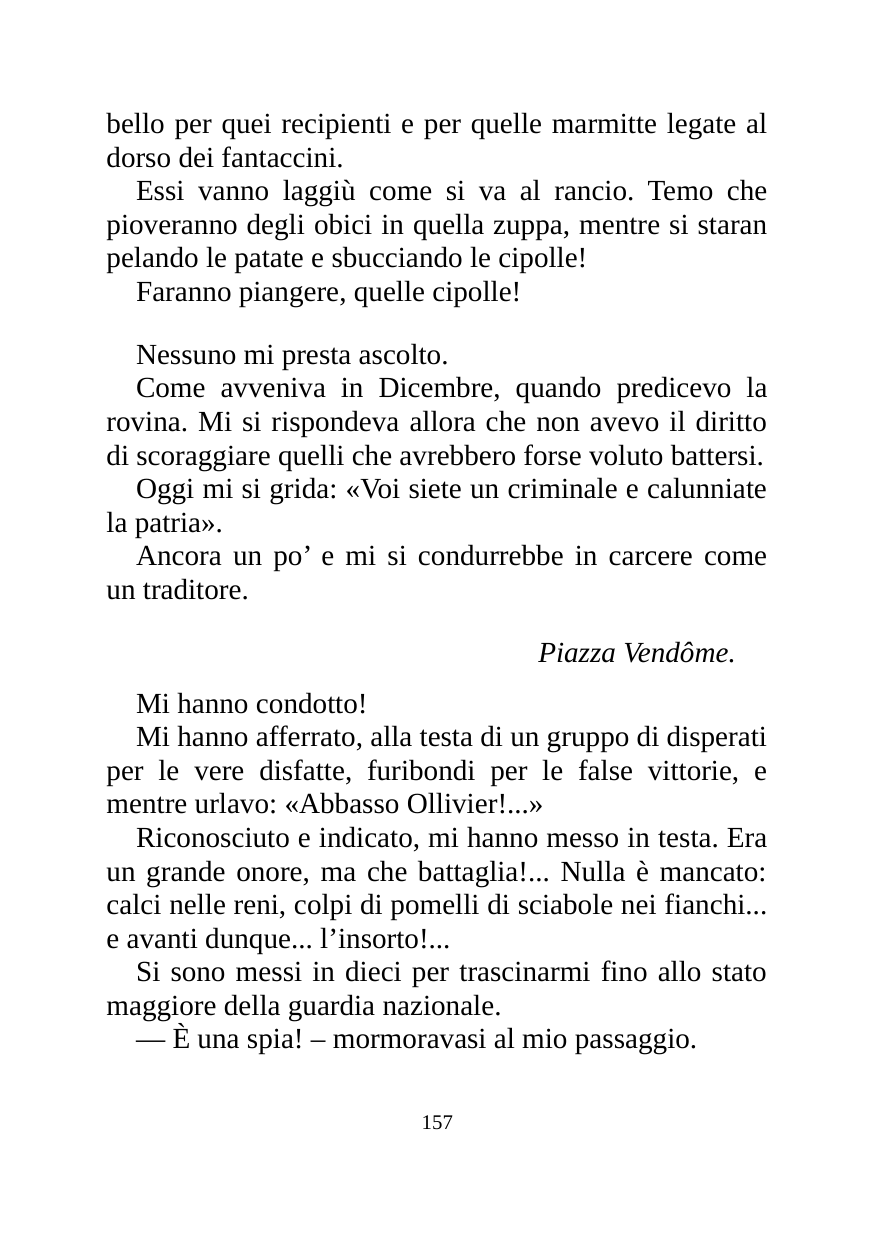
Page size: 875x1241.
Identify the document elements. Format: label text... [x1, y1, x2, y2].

text Nessuno mi presta ascolto. [106, 337, 768, 371]
text Ancora un po’ e mi si condurrebbe in carcere come un traditore. [106, 538, 768, 605]
text Piazza Vendôme. [106, 635, 738, 668]
text Riconosciuto e indicato, mi hanno messo in testa. Era un grande onore, ma che battaglia!... Nulla è mancato: calci nelle reni, colpi di pomelli di sciabole nei fianchi... e avanti dunque... l’insorto!... [106, 820, 768, 954]
text Faranno piangere, quelle cipolle! [106, 274, 768, 307]
text bello per quei recipienti e per quelle marmitte legate al dorso dei fantaccini. [106, 106, 768, 173]
text Mi hanno afferrato, alla testa di un gruppo di disperati per le vere disfatte, furibondi per le false vittorie, e mentre urlavo: «Abbasso Ollivier!...» [106, 719, 768, 820]
text Oggi mi si grida: «Voi siete un criminale e calunniate la patria». [106, 471, 768, 538]
text Come avveniva in Dicembre, quando predicevo la rovina. Mi si rispondeva allora che non avevo il diritto di scoraggiare quelli che avrebbero forse voluto battersi. [106, 371, 768, 471]
text Essi vanno laggiù come si va al rancio. Temo che pioveranno degli obici in quella zuppa, mentre si staran pelando le patate e sbucciando le cipolle! [106, 173, 768, 274]
text Si sono messi in dieci per trascinarmi fino allo stato maggiore della guardia nazionale. [106, 954, 768, 1021]
text — È una spia! – mormoravasi al mio passaggio. [106, 1021, 768, 1055]
text Mi hanno condotto! [106, 686, 768, 719]
